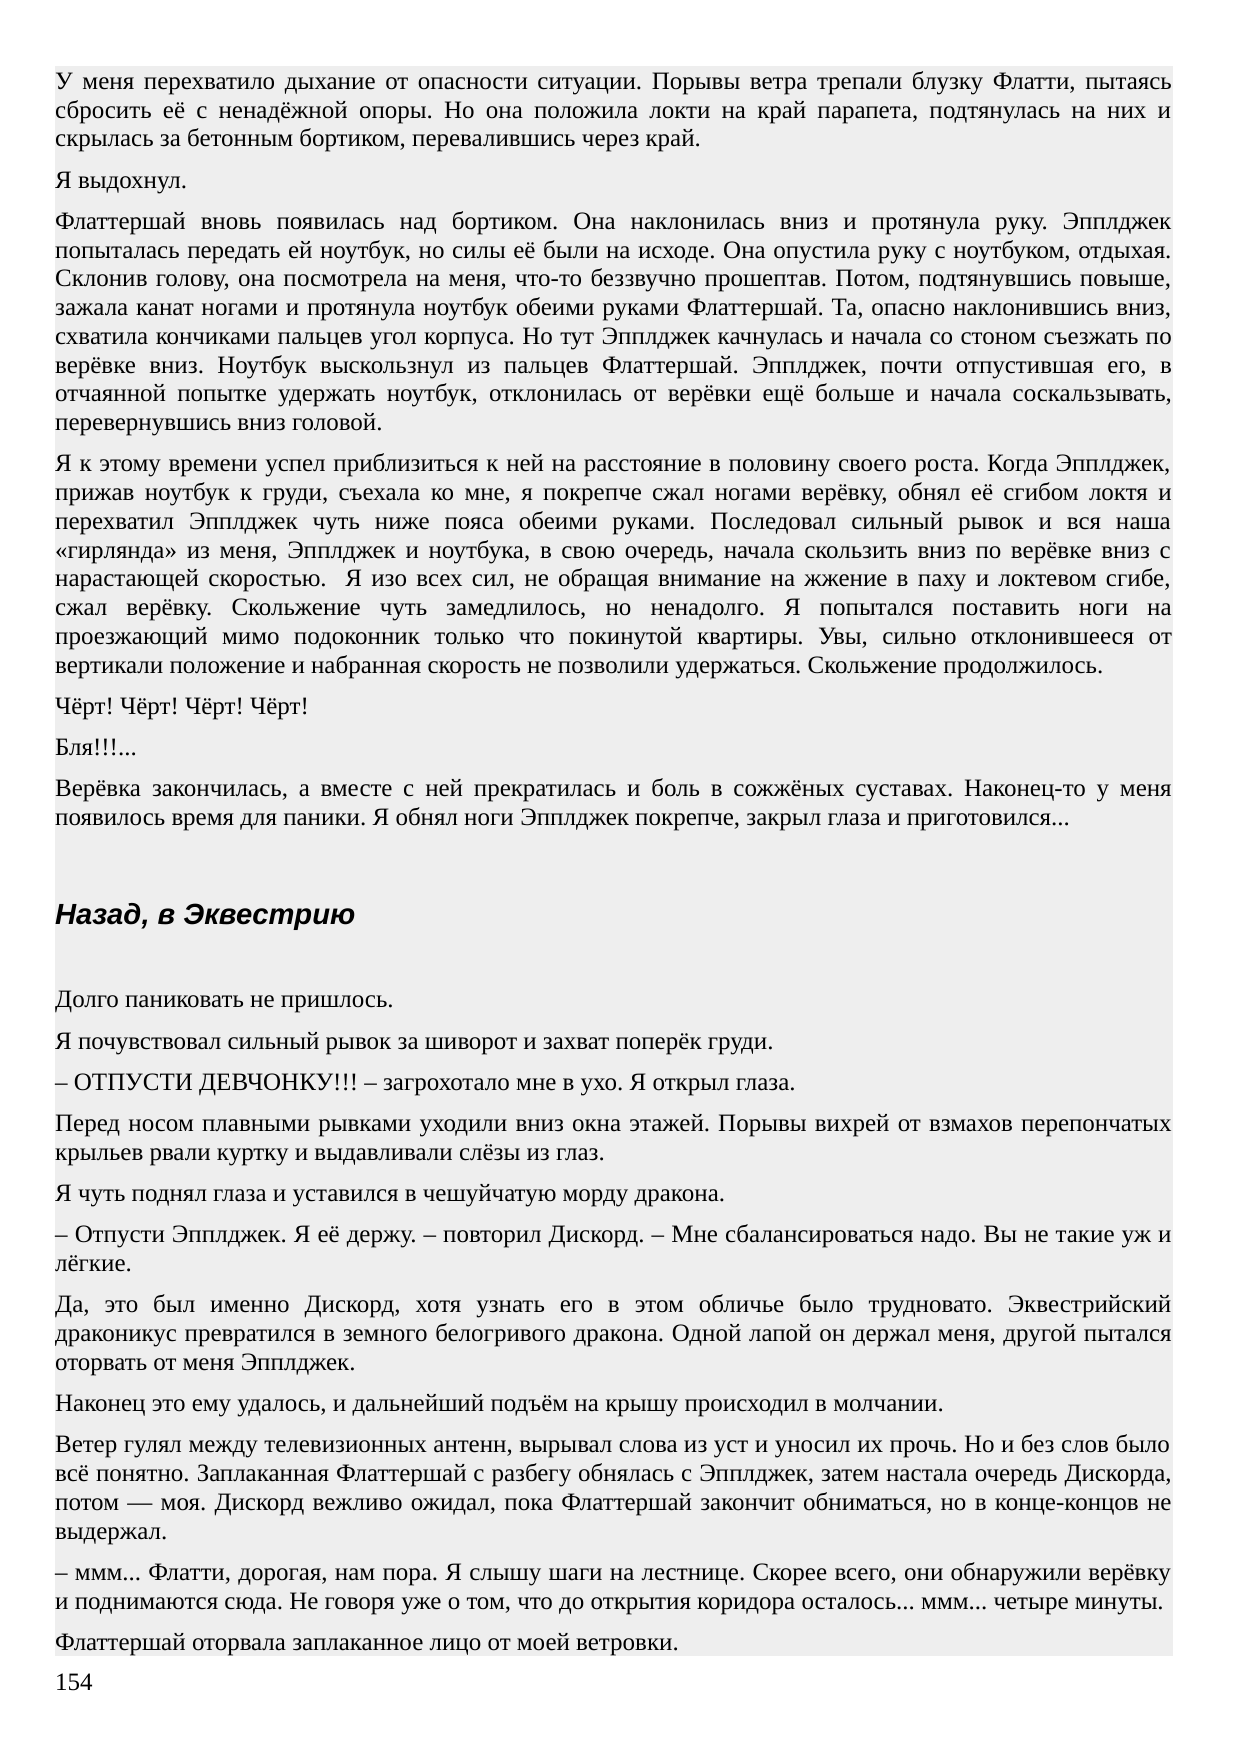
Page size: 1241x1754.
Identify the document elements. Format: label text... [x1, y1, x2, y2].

text Флаттершай вновь появилась над бортиком. Она наклонилась вниз и протянула руку. Эпплджек попыталась передать ей ноутбук, но силы её были на исходе. Она опустила руку с ноутбуком, отдыхая. Склонив голову, она посмотрела на меня, что-то беззвучно прошептав. Потом, подтянувшись повыше, зажала канат ногами и протянула ноутбук обеими руками Флаттершай. Та, опасно наклонившись вниз, схватила кончиками пальцев угол корпуса. Но тут Эпплджек качнулась и начала со стоном съезжать по верёвке вниз. Ноутбук выскользнул из пальцев Флаттершай. Эпплджек, почти отпустившая его, в отчаянной попытке удержать ноутбук, отклонилась от верёвки ещё больше и начала соскальзывать, перевернувшись вниз головой. [55, 206, 1173, 436]
text Флаттершай оторвала заплаканное лицо от моей ветровки. [55, 1627, 1173, 1656]
text У меня перехватило дыхание от опасности ситуации. Порывы ветра трепали блузку Флатти, пытаясь сбросить её с ненадёжной опоры. Но она положила локти на край парапета, подтянулась на них и скрылась за бетонным бортиком, перевалившись через край. [55, 66, 1173, 152]
text – ОТПУСТИ ДЕВЧОНКУ!!! – загрохотало мне в ухо. Я открыл глаза. [55, 1067, 1173, 1096]
text Бля!!!... [55, 732, 1173, 761]
text Верёвка закончилась, а вместе с ней прекратилась и боль в сожжёных суставах. Наконец-то у меня появилось время для паники. Я обнял ноги Эпплджек покрепче, закрыл глаза и приготовился... [55, 773, 1173, 831]
text Перед носом плавными рывками уходили вниз окна этажей. Порывы вихрей от взмахов перепончатых крыльев рвали куртку и выдавливали слёзы из глаз. [55, 1108, 1173, 1166]
text Я выдохнул. [55, 165, 1173, 193]
text Наконец это ему удалось, и дальнейший подъём на крышу происходил в молчании. [55, 1388, 1173, 1417]
text Ветер гулял между телевизионных антенн, вырывал слова из уст и уносил их прочь. Но и без слов было всё понятно. Заплаканная Флаттершай с разбегу обнялась с Эпплджек, затем настала очередь Дискорда, потом — моя. Дискорд вежливо ожидал, пока Флаттершай закончит обниматься, но в конце-концов не выдержал. [55, 1429, 1173, 1544]
text Я к этому времени успел приблизиться к ней на расстояние в половину своего роста. Когда Эпплджек, прижав ноутбук к груди, съехала ко мне, я покрепче сжал ногами верёвку, обнял её сгибом локтя и перехватил Эпплджек чуть ниже пояса обеими руками. Последовал сильный рывок и вся наша «гирлянда» из меня, Эпплджек и ноутбука, в свою очередь, начала скользить вниз по верёвке вниз с нарастающей скоростью. Я изо всех сил, не обращая внимание на жжение в паху и локтевом сгибе, сжал верёвку. Скольжение чуть замедлилось, но ненадолго. Я попытался поставить ноги на проезжающий мимо подоконник только что покинутой квартиры. Увы, сильно отклонившееся от вертикали положение и набранная скорость не позволили удержаться. Скольжение продолжилось. [55, 448, 1173, 678]
text Да, это был именно Дискорд, хотя узнать его в этом обличье было трудновато. Эквестрийский драконикус превратился в земного белогривого дракона. Одной лапой он держал меня, другой пытался оторвать от меня Эпплджек. [55, 1289, 1173, 1376]
text Я почувствовал сильный рывок за шиворот и захват поперёк груди. [55, 1026, 1173, 1054]
text – ммм... Флатти, дорогая, нам пора. Я слышу шаги на лестнице. Скорее всего, они обнаружили верёвку и поднимаются сюда. Не говоря уже о том, что до открытия коридора осталось... ммм... четыре минуты. [55, 1557, 1173, 1614]
text Чёрт! Чёрт! Чёрт! Чёрт! [55, 691, 1173, 720]
text – Отпусти Эпплджек. Я её держу. – повторил Дискорд. – Мне сбалансироваться надо. Вы не такие уж и лёгкие. [55, 1219, 1173, 1277]
text Долго паниковать не пришлось. [55, 984, 1173, 1013]
text Я чуть поднял глаза и уставился в чешуйчатую морду дракона. [55, 1178, 1173, 1207]
subtitle Назад, в Эквестрию [55, 897, 1173, 931]
